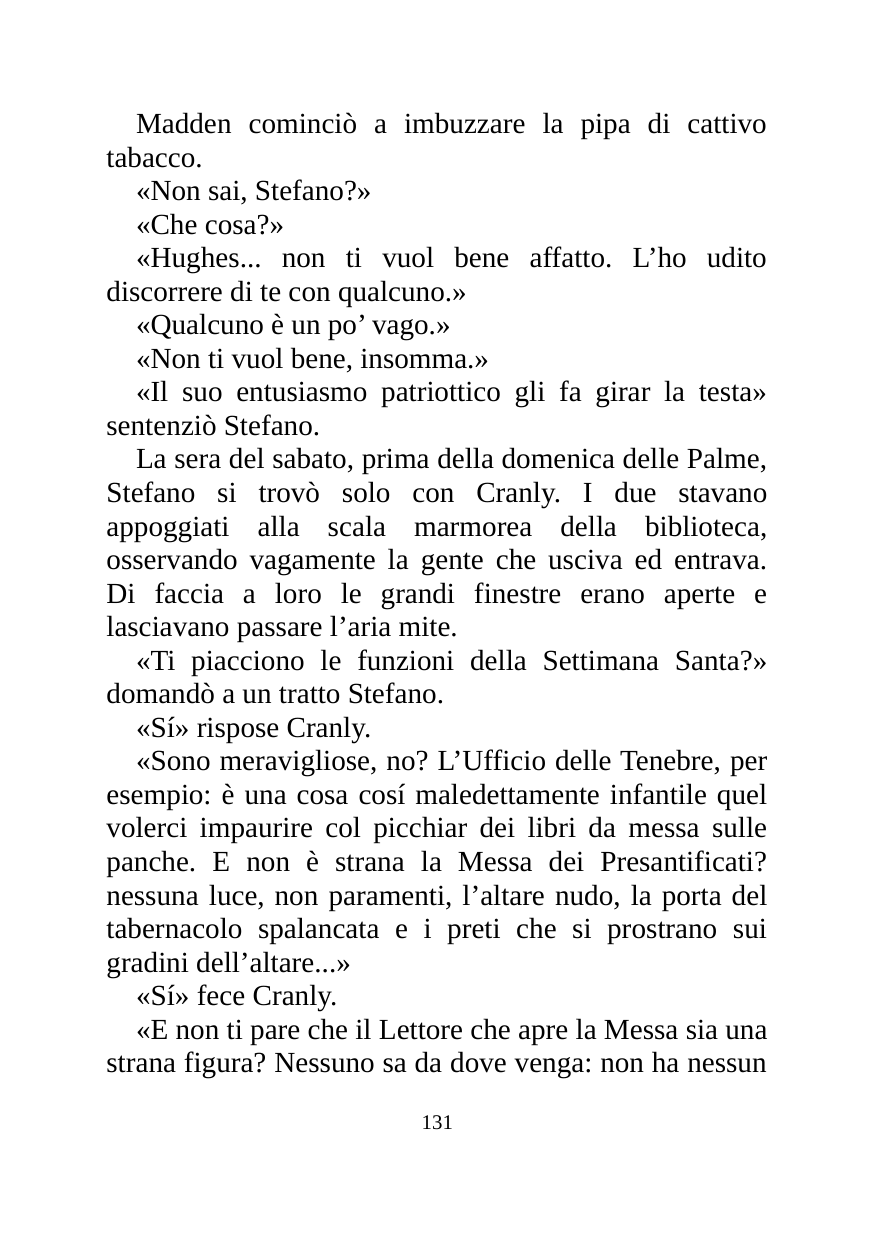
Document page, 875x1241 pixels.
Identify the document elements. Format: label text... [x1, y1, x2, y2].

text «Il suo entusiasmo patriottico gli fa girar la testa» sentenziò Stefano. [106, 374, 768, 442]
text «Che cosa?» [106, 207, 768, 240]
text «Non sai, Stefano?» [106, 173, 768, 207]
text «Non ti vuol bene, insomma.» [106, 341, 768, 374]
text La sera del sabato, prima della domenica delle Palme, Stefano si trovò solo con Cranly. I due stavano appoggiati alla scala marmorea della biblioteca, osservando vagamente la gente che usciva ed entrava. Di faccia a loro le grandi finestre erano aperte e lasciavano passare l’aria mite. [106, 442, 768, 643]
text Madden cominciò a imbuzzare la pipa di cattivo tabacco. [106, 106, 768, 173]
text «Qualcuno è un po’ vago.» [106, 307, 768, 341]
text «Ti piacciono le funzioni della Settimana Santa?» domandò a un tratto Stefano. [106, 643, 768, 710]
text «Sono meravigliose, no? L’Ufficio delle Tenebre, per esempio: è una cosa cosí maledettamente infantile quel volerci impaurire col picchiar dei libri da messa sulle panche. E non è strana la Messa dei Presantificati? nessuna luce, non paramenti, l’altare nudo, la porta del tabernacolo spalancata e i preti che si prostrano sui gradini dell’altare...» [106, 743, 768, 978]
text «E non ti pare che il Lettore che apre la Messa sia una strana figura? Nessuno sa da dove venga: non ha nessun [106, 1012, 768, 1079]
text «Hughes... non ti vuol bene affatto. L’ho udito discorrere di te con qualcuno.» [106, 240, 768, 307]
text «Sí» rispose Cranly. [106, 710, 768, 743]
text «Sí» fece Cranly. [106, 978, 768, 1012]
